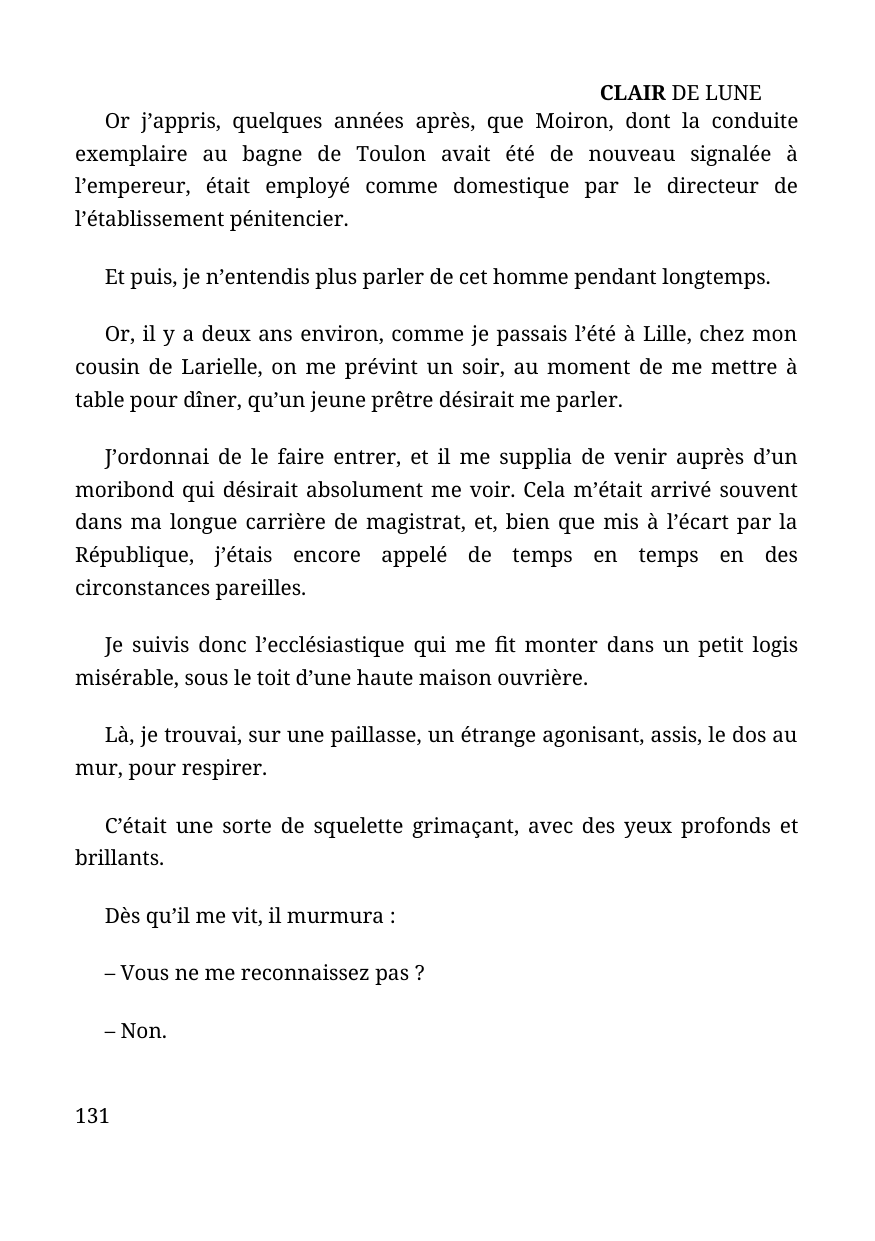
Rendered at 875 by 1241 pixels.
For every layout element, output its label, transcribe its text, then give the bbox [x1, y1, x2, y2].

text C’était une sorte de squelette grimaçant, avec des yeux profonds et brillants. [75, 811, 799, 872]
text Je suivis donc l’ecclésiastique qui me fit monter dans un petit logis misérable, sous le toit d’une haute maison ouvrière. [75, 630, 799, 691]
text Dès qu’il me vit, il murmura : [75, 901, 799, 929]
text – Non. [75, 1016, 799, 1044]
text J’ordonnai de le faire entrer, et il me supplia de venir auprès d’un moribond qui désirait absolument me voir. Cela m’était arrivé souvent dans ma longue carrière de magistrat, et, bien que mis à l’écart par la République, j’étais encore appelé de temps en temps en des circonstances pareilles. [75, 442, 799, 601]
text Et puis, je n’entendis plus parler de cet homme pendant longtemps. [75, 262, 799, 290]
text Là, je trouvai, sur une paillasse, un étrange agonisant, assis, le dos au mur, pour respirer. [75, 721, 799, 782]
text Or j’appris, quelques années après, que Moiron, dont la conduite exemplaire au bagne de Toulon avait été de nouveau signalée à l’empereur, était employé comme domestique par le directeur de l’établissement pénitencier. [75, 106, 799, 233]
text Or, il y a deux ans environ, comme je passais l’été à Lille, chez mon cousin de Larielle, on me prévint un soir, au moment de me mettre à table pour dîner, qu’un jeune prêtre désirait me parler. [75, 319, 799, 413]
text – Vous ne me reconnaissez pas ? [75, 958, 799, 987]
